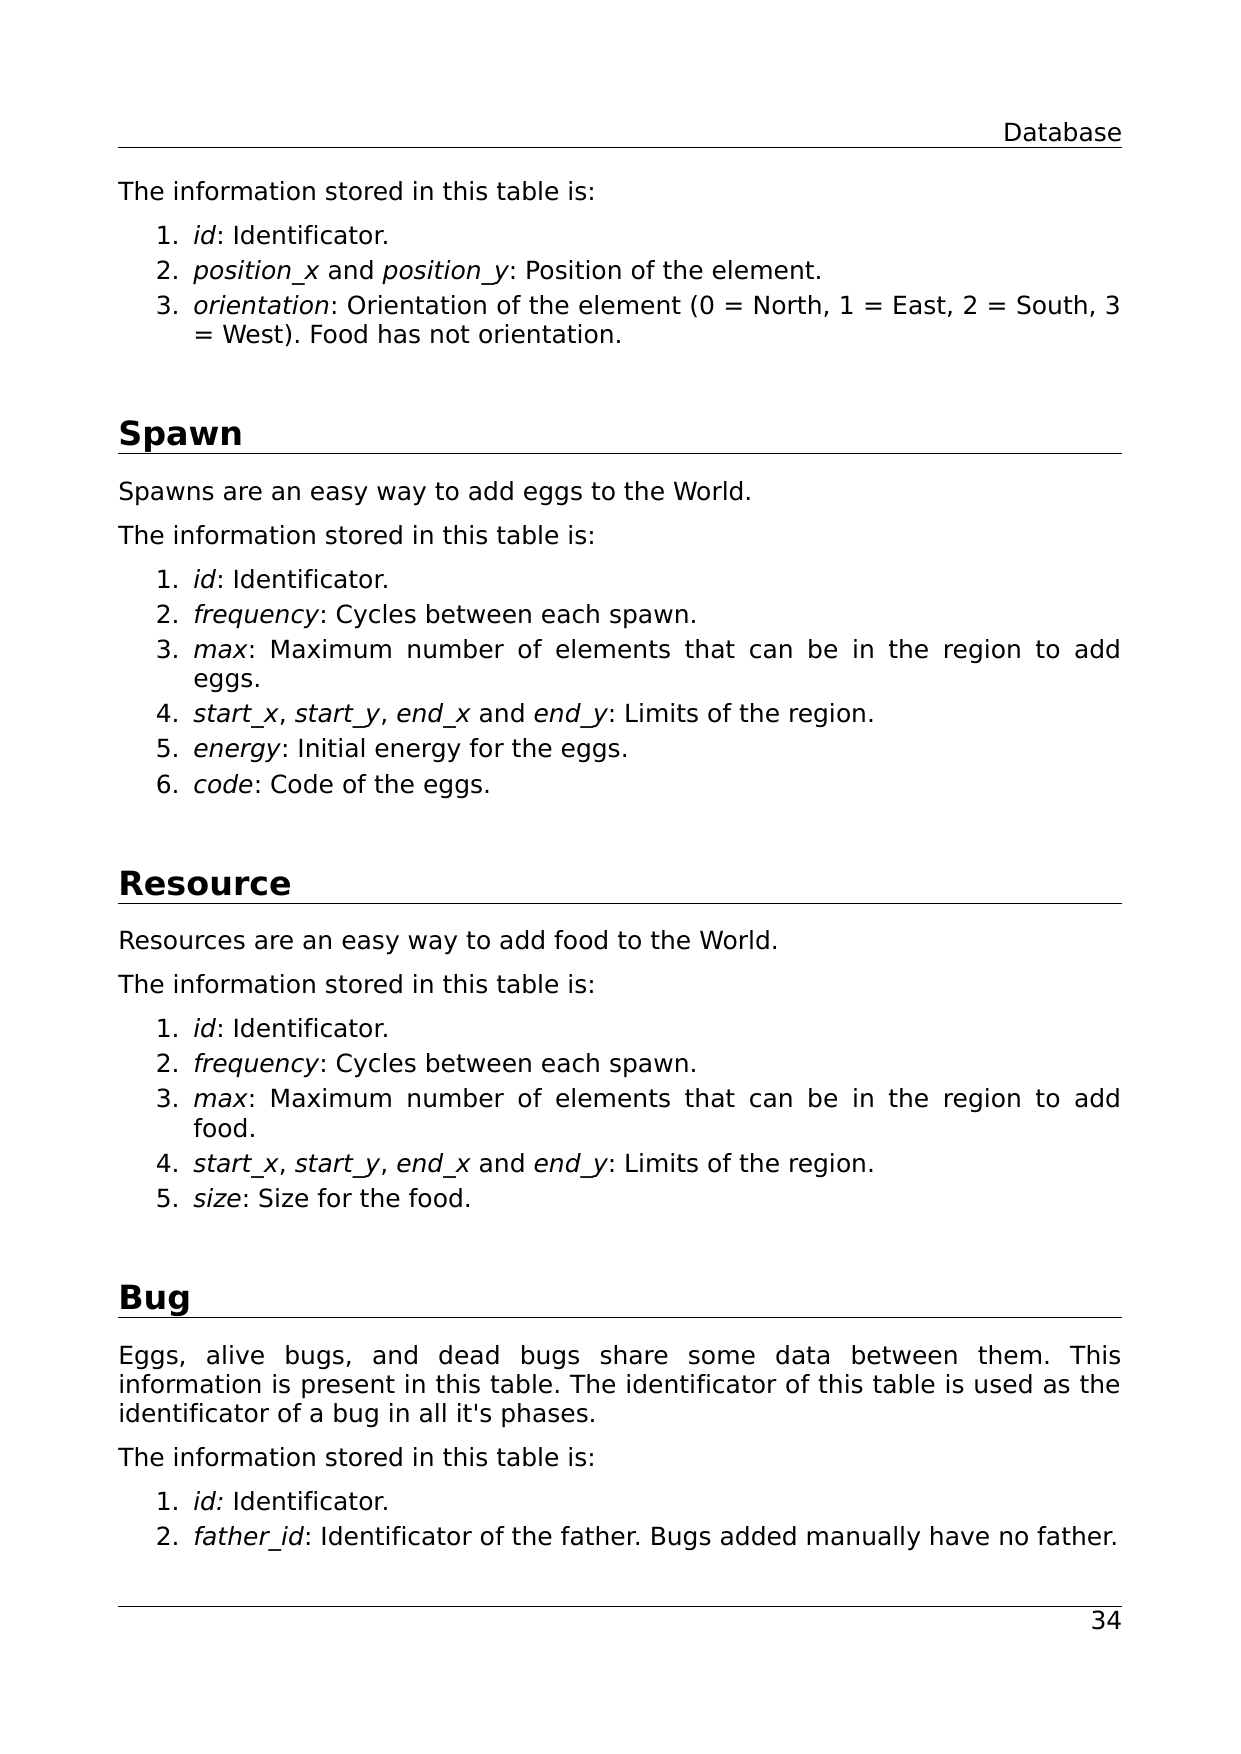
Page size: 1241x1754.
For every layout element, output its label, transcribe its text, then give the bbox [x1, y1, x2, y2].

list orientation: Orientation of the element (0 = North, 1 = East, 2 = South, 3 = West). Food has not orientation. [156, 291, 1122, 349]
list position_x and position_y: Position of the element. [156, 256, 1122, 285]
text The information stored in this table is: [118, 521, 1122, 550]
list max: Maximum number of elements that can be in the region to add food. [156, 1085, 1122, 1143]
list size: Size for the food. [156, 1184, 1122, 1213]
list id: Identificator. [156, 1014, 1122, 1044]
title Spawn [118, 414, 1122, 453]
title Resource [118, 864, 1122, 903]
text Resources are an easy way to add food to the World. [118, 927, 1122, 956]
list max: Maximum number of elements that can be in the region to add eggs. [156, 635, 1122, 694]
text Eggs, alive bugs, and dead bugs share some data between them. This information is present in this table. The identificator of this table is used as the identificator of a bug in all it's phases. [118, 1341, 1122, 1428]
list id: Identificator. [156, 1487, 1122, 1516]
list frequency: Cycles between each spawn. [156, 1049, 1122, 1079]
list energy: Initial energy for the eggs. [156, 735, 1122, 764]
list father_id: Identificator of the father. Bugs added manually have no father. [156, 1522, 1122, 1551]
list code: Code of the eggs. [156, 770, 1122, 799]
list start_x, start_y, end_x and end_y: Limits of the region. [156, 1149, 1122, 1178]
list id: Identificator. [156, 221, 1122, 250]
list frequency: Cycles between each spawn. [156, 600, 1122, 629]
text The information stored in this table is: [118, 1443, 1122, 1472]
text Spawns are an easy way to add eggs to the World. [118, 477, 1122, 506]
title Bug [118, 1278, 1122, 1317]
list id: Identificator. [156, 565, 1122, 594]
list start_x, start_y, end_x and end_y: Limits of the region. [156, 699, 1122, 729]
text The information stored in this table is: [118, 971, 1122, 1000]
text The information stored in this table is: [118, 177, 1122, 206]
